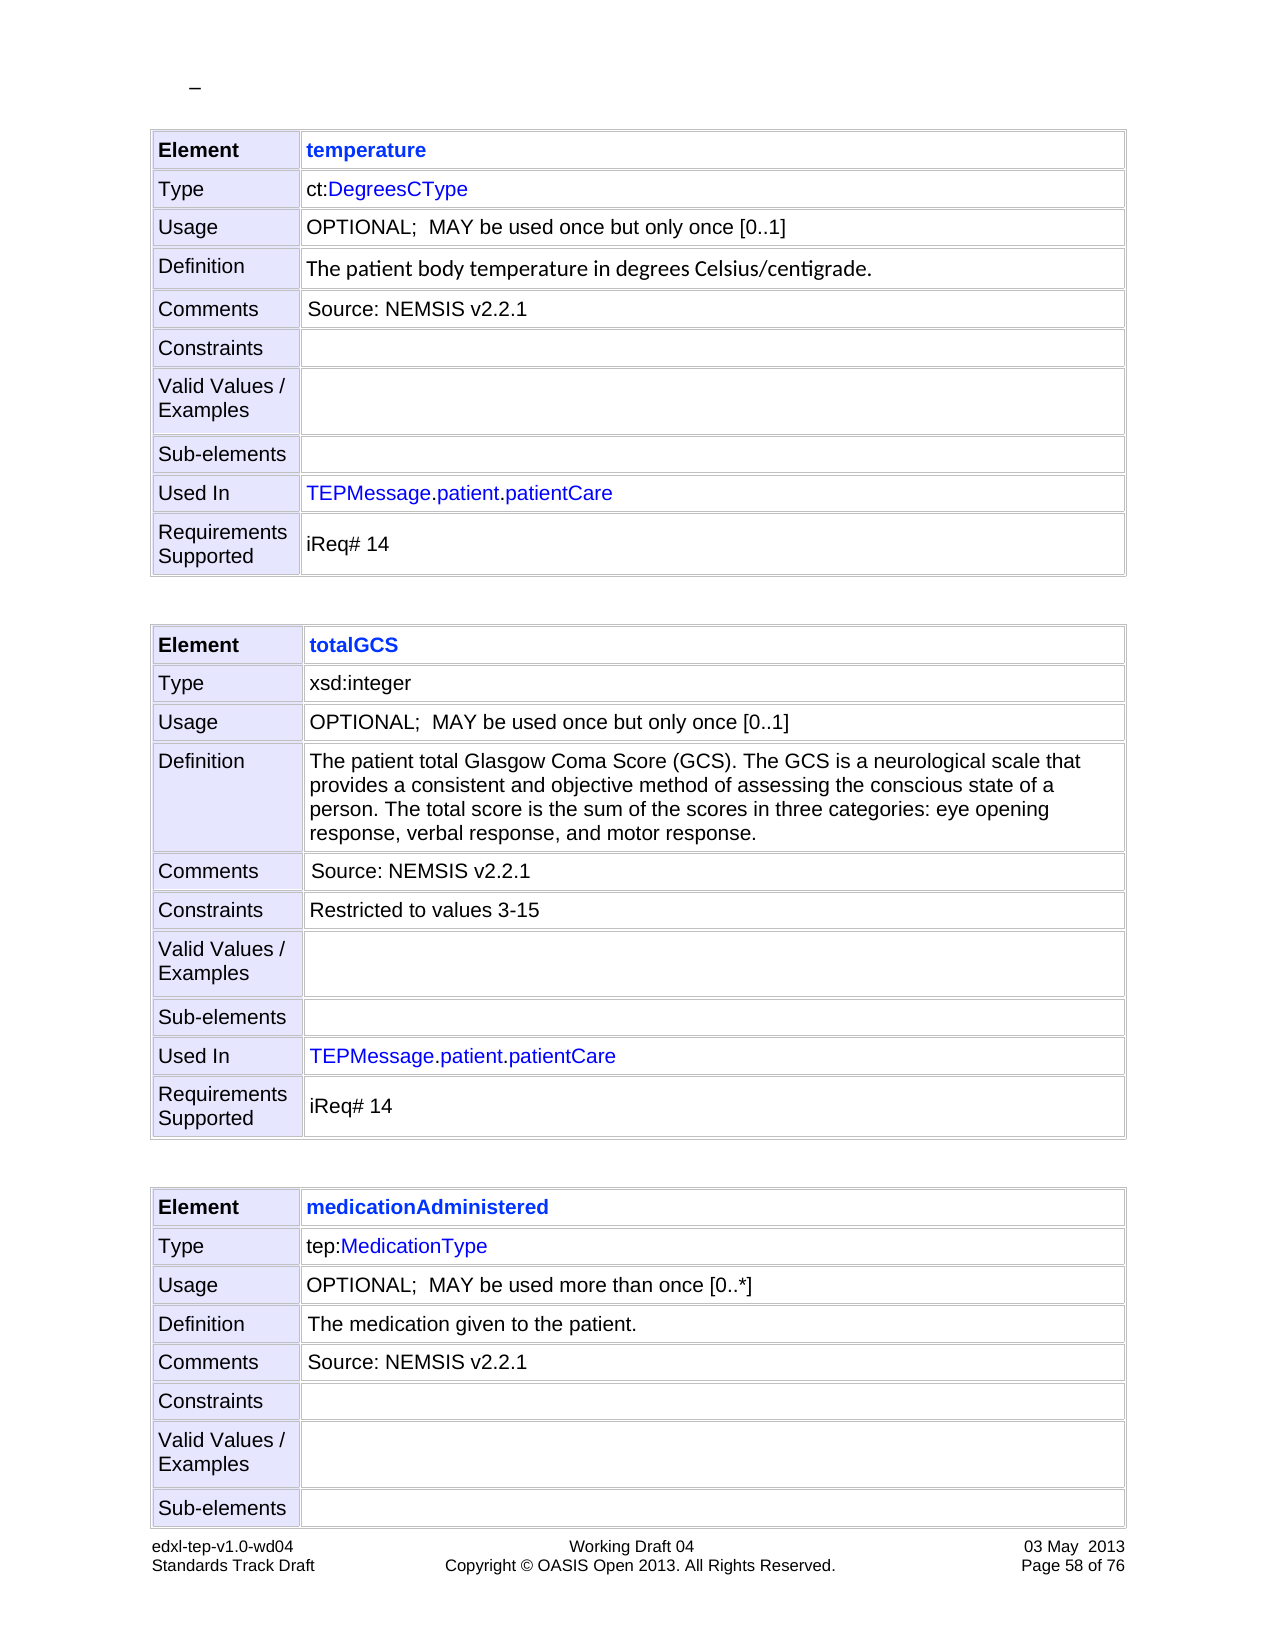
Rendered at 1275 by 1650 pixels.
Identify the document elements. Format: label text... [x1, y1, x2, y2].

table_cell Sub-elements [154, 1000, 302, 1035]
table_cell [302, 1490, 1124, 1526]
table_cell TEPMessage.patient.patientCare [302, 476, 1124, 511]
table_cell iReq# 14 [305, 1077, 1124, 1136]
table_cell OPTIONAL; MAY be used once but only once [0..1] [305, 705, 1124, 740]
table_cell Used In [154, 476, 299, 511]
table_cell ct:DegreesCType [302, 171, 1124, 207]
table_cell Usage [154, 705, 302, 740]
table_cell Valid Values / Examples [154, 1422, 299, 1487]
table_header Element [154, 627, 302, 663]
table_cell Type [154, 171, 299, 207]
table_cell Used In [154, 1038, 302, 1074]
table_cell Definition [154, 1306, 299, 1342]
table_cell The patient body temperature in degrees Celsius/centigrade. [302, 249, 1124, 288]
table_cell [302, 330, 1124, 366]
table_cell OPTIONAL; MAY be used more than once [0..*] [302, 1267, 1124, 1303]
table_cell The patient total Glasgow Coma Score (GCS). The GCS is a neurological scale that provides a consistent and objective method of assessing the conscious state of a person. The total score is the sum of the scores in three categories: eye opening response, verbal response, and motor response. [305, 744, 1124, 851]
table_cell Valid Values / Examples [154, 369, 299, 433]
table_cell Requirements Supported [154, 514, 299, 574]
table_cell [302, 437, 1124, 472]
table_cell Constraints [154, 1384, 299, 1419]
table_cell Definition [154, 249, 299, 288]
table_header Element [154, 132, 299, 168]
table_cell Usage [154, 210, 299, 245]
table_cell iReq# 14 [302, 514, 1124, 574]
table_cell [305, 932, 1124, 996]
table_cell Comments [154, 854, 302, 889]
table_header totalGCS [305, 627, 1124, 663]
table_cell Restricted to values 3-15 [305, 893, 1124, 928]
table_cell The medication given to the patient. [302, 1306, 1124, 1342]
table_cell Sub-elements [154, 437, 299, 472]
table_cell Usage [154, 1267, 299, 1303]
table_cell [302, 1422, 1124, 1487]
table_cell TEPMessage.patient.patientCare [305, 1038, 1124, 1074]
table_cell Source: NEMSIS v2.2.1 [302, 291, 1124, 327]
table_header medicationAdministered [302, 1190, 1124, 1225]
table_cell [302, 369, 1124, 433]
table_cell Source: NEMSIS v2.2.1 [305, 854, 1124, 889]
table_cell [305, 1000, 1124, 1035]
table_cell Sub-elements [154, 1490, 299, 1526]
table_cell Type [154, 1229, 299, 1264]
table_cell OPTIONAL; MAY be used once but only once [0..1] [302, 210, 1124, 245]
table_cell Valid Values / Examples [154, 932, 302, 996]
table_cell Definition [154, 744, 302, 851]
table_cell Source: NEMSIS v2.2.1 [302, 1345, 1124, 1380]
table_cell Type [154, 666, 302, 701]
table_cell [302, 1384, 1124, 1419]
table_cell Constraints [154, 330, 299, 366]
table_cell Comments [154, 1345, 299, 1380]
table_header Element [154, 1190, 299, 1225]
table_cell tep:MedicationType [302, 1229, 1124, 1264]
table_cell xsd:integer [305, 666, 1124, 701]
table_header temperature [302, 132, 1124, 168]
table_cell Constraints [154, 893, 302, 928]
table_cell Comments [154, 291, 299, 327]
table_cell Requirements Supported [154, 1077, 302, 1136]
